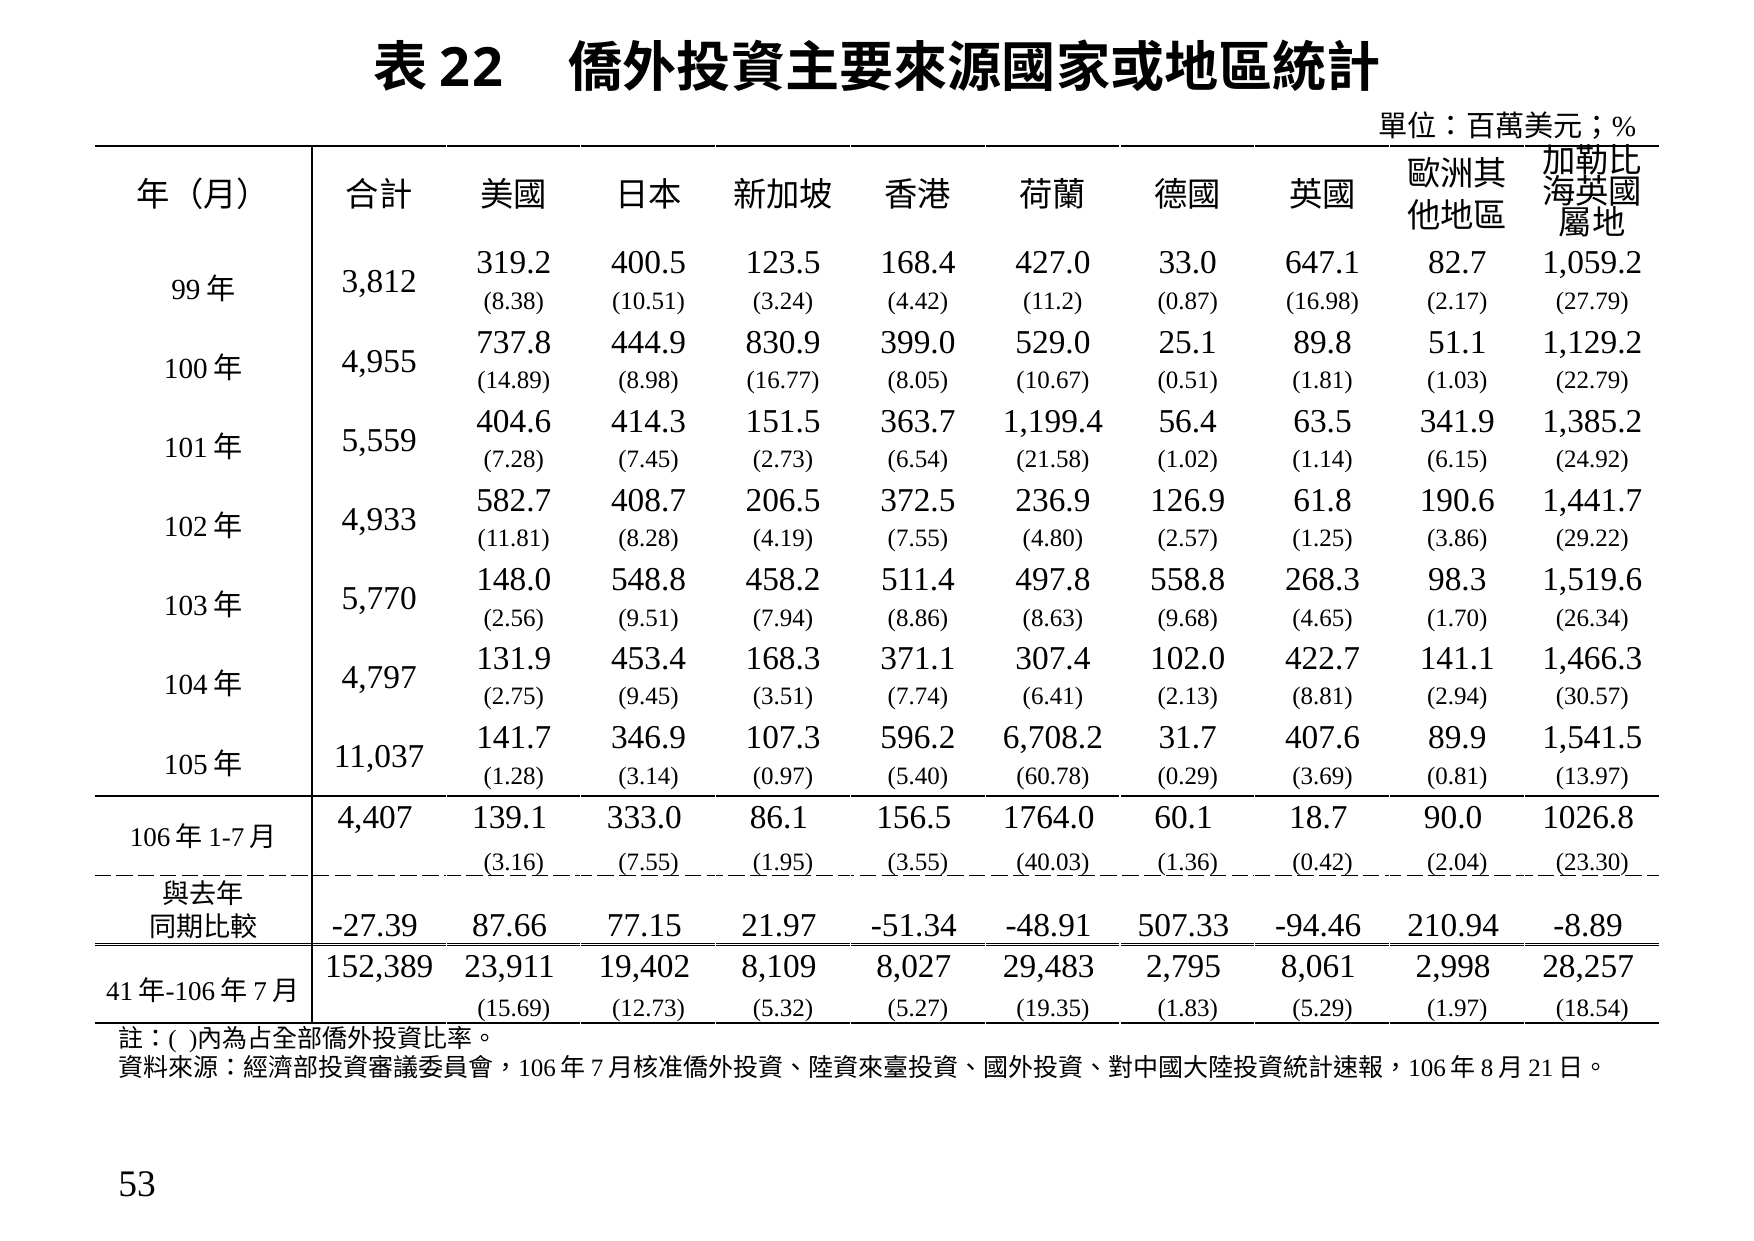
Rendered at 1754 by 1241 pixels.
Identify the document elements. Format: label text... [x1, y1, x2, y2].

table_cell 453.4 (9.45) [581, 637, 715, 716]
table_cell (1.83) [1121, 985, 1254, 1022]
table_cell 156.5 [851, 797, 985, 835]
table_cell 582.7 (11.81) [447, 479, 580, 557]
table_header 荷蘭 [986, 147, 1119, 241]
table_cell (19.35) [986, 985, 1119, 1022]
table_cell 87.66 [447, 875, 580, 943]
table_cell 86.1 [716, 797, 850, 835]
table_cell 151.5 (2.73) [716, 400, 850, 478]
table_cell 596.2 (5.40) [851, 717, 985, 795]
table_cell 427.0 (11.2) [986, 242, 1119, 320]
table_cell 1,385.2 (24.92) [1525, 400, 1659, 478]
table_cell 2,998 [1390, 946, 1524, 984]
table_cell 8,027 [851, 946, 985, 984]
table_cell (3.55) [851, 835, 985, 875]
table_header 美國 [447, 147, 580, 241]
table_cell (2.04) [1390, 835, 1524, 875]
table_cell 98.3 (1.70) [1390, 559, 1524, 637]
table_cell 100年 [95, 321, 311, 399]
table_cell 148.0 (2.56) [447, 559, 580, 637]
table_cell 105年 [95, 717, 311, 795]
table_cell (40.03) [986, 835, 1119, 875]
table_header 日本 [581, 147, 715, 241]
table_cell 51.1 (1.03) [1390, 321, 1524, 399]
table_cell (12.73) [581, 985, 715, 1022]
table_cell 90.0 [1390, 797, 1524, 835]
table_cell [313, 985, 446, 1022]
table_header 加勒比海英國屬地 [1525, 147, 1659, 241]
table_cell 168.4 (4.42) [851, 242, 985, 320]
table_cell 1,129.2 (22.79) [1525, 321, 1659, 399]
table_cell 737.8 (14.89) [447, 321, 580, 399]
table_cell 444.9 (8.98) [581, 321, 715, 399]
table_cell 5,559 [313, 400, 446, 478]
table_cell 123.5 (3.24) [716, 242, 850, 320]
table_cell 8,109 [716, 946, 850, 984]
table_cell 102年 [95, 479, 311, 557]
table_cell 23,911 [447, 946, 580, 984]
table_cell 29,483 [986, 946, 1119, 984]
table_cell 307.4 (6.41) [986, 637, 1119, 716]
table_cell 1,441.7 (29.22) [1525, 479, 1659, 557]
table_cell 507.33 [1121, 875, 1254, 943]
table_header 德國 [1121, 147, 1254, 241]
table_cell 103年 [95, 559, 311, 637]
table_cell 139.1 [447, 797, 580, 835]
table_cell 399.0 (8.05) [851, 321, 985, 399]
table_cell 458.2 (7.94) [716, 559, 850, 637]
table_cell 422.7 (8.81) [1255, 637, 1389, 716]
table_cell 372.5 (7.55) [851, 479, 985, 557]
table_cell 107.3 (0.97) [716, 717, 850, 795]
table_cell 168.3 (3.51) [716, 637, 850, 716]
table_cell -51.34 [851, 875, 985, 943]
table_cell 99年 [95, 242, 311, 320]
table_header 合計 [313, 147, 446, 241]
table_cell (18.54) [1525, 985, 1659, 1022]
table_cell 33.0 (0.87) [1121, 242, 1254, 320]
table_cell 529.0 (10.67) [986, 321, 1119, 399]
table_cell 236.9 (4.80) [986, 479, 1119, 557]
table_cell 400.5 (10.51) [581, 242, 715, 320]
table_cell 1,466.3 (30.57) [1525, 637, 1659, 716]
table_cell (1.97) [1390, 985, 1524, 1022]
table_cell 4,797 [313, 637, 446, 716]
table_cell (23.30) [1525, 835, 1659, 875]
table_cell (0.42) [1255, 835, 1389, 875]
table_cell 2,795 [1121, 946, 1254, 984]
table_cell 319.2 (8.38) [447, 242, 580, 320]
table_cell (3.16) [447, 835, 580, 875]
table_cell 3,812 [313, 242, 446, 320]
table_cell 8,061 [1255, 946, 1389, 984]
table_cell [313, 835, 446, 875]
table_cell 89.8 (1.81) [1255, 321, 1389, 399]
table_cell 363.7 (6.54) [851, 400, 985, 478]
subtitle 表22 僑外投資主要來源國家或地區統計 [118, 24, 1636, 103]
table_cell 41年-106年7月 [95, 946, 311, 1022]
table_cell 141.1 (2.94) [1390, 637, 1524, 716]
table_cell 4,407 [313, 797, 446, 835]
table_cell 11,037 [313, 717, 446, 795]
table_cell 152,389 [313, 946, 446, 984]
table_cell 89.9 (0.81) [1390, 717, 1524, 795]
table_header 香港 [851, 147, 985, 241]
table_cell (5.27) [851, 985, 985, 1022]
table_cell 104年 [95, 637, 311, 716]
table_cell 341.9 (6.15) [1390, 400, 1524, 478]
table_cell 268.3 (4.65) [1255, 559, 1389, 637]
table_cell 21.97 [716, 875, 850, 943]
table_cell 190.6 (3.86) [1390, 479, 1524, 557]
table_cell 511.4 (8.86) [851, 559, 985, 637]
table_cell 82.7 (2.17) [1390, 242, 1524, 320]
table_cell 1764.0 [986, 797, 1119, 835]
table_cell 18.7 [1255, 797, 1389, 835]
table_cell (1.36) [1121, 835, 1254, 875]
table_cell 25.1 (0.51) [1121, 321, 1254, 399]
table_cell 1,541.5 (13.97) [1525, 717, 1659, 795]
table_cell (1.95) [716, 835, 850, 875]
table_cell 與去年 同期比較 [95, 875, 311, 943]
table_cell (5.32) [716, 985, 850, 1022]
table_cell 414.3 (7.45) [581, 400, 715, 478]
table_cell 346.9 (3.14) [581, 717, 715, 795]
table_cell -27.39 [313, 875, 446, 943]
table_cell (5.29) [1255, 985, 1389, 1022]
table_cell (7.55) [581, 835, 715, 875]
table_cell 407.6 (3.69) [1255, 717, 1389, 795]
table_cell 5,770 [313, 559, 446, 637]
table_cell 1,519.6 (26.34) [1525, 559, 1659, 637]
table_cell 4,933 [313, 479, 446, 557]
text 單位：百萬美元；% [118, 103, 1636, 145]
table_cell 333.0 [581, 797, 715, 835]
table_cell -48.91 [986, 875, 1119, 943]
table_cell 141.7 (1.28) [447, 717, 580, 795]
table_cell 408.7 (8.28) [581, 479, 715, 557]
text 資料來源：經濟部投資審議委員會，106年7月核准僑外投資、陸資來臺投資、國外投資、對中國大陸投資統計速報，106年8月21日。 [118, 1053, 1636, 1082]
table_header 英國 [1255, 147, 1389, 241]
table_cell 56.4 (1.02) [1121, 400, 1254, 478]
table_cell 77.15 [581, 875, 715, 943]
table_cell (15.69) [447, 985, 580, 1022]
table_cell 404.6 (7.28) [447, 400, 580, 478]
table_header 歐洲其他地區 [1390, 147, 1524, 241]
table_cell 102.0 (2.13) [1121, 637, 1254, 716]
table_cell -8.89 [1525, 875, 1659, 943]
table_cell 1,059.2 (27.79) [1525, 242, 1659, 320]
table_cell 210.94 [1390, 875, 1524, 943]
table_cell 371.1 (7.74) [851, 637, 985, 716]
table_cell 548.8 (9.51) [581, 559, 715, 637]
table_cell 558.8 (9.68) [1121, 559, 1254, 637]
table_header 年（月） [95, 147, 311, 241]
table_cell 497.8 (8.63) [986, 559, 1119, 637]
table_cell 4,955 [313, 321, 446, 399]
table_cell 126.9 (2.57) [1121, 479, 1254, 557]
table_cell -94.46 [1255, 875, 1389, 943]
table_cell 830.9 (16.77) [716, 321, 850, 399]
table_cell 1026.8 [1525, 797, 1659, 835]
table_cell 19,402 [581, 946, 715, 984]
table_cell 31.7 (0.29) [1121, 717, 1254, 795]
table_cell 61.8 (1.25) [1255, 479, 1389, 557]
table_cell 60.1 [1121, 797, 1254, 835]
table_cell 1,199.4 (21.58) [986, 400, 1119, 478]
table_cell 647.1 (16.98) [1255, 242, 1389, 320]
table_cell 28,257 [1525, 946, 1659, 984]
table_cell 63.5 (1.14) [1255, 400, 1389, 478]
table_cell 131.9 (2.75) [447, 637, 580, 716]
table_cell 6,708.2 (60.78) [986, 717, 1119, 795]
table_cell 106年1-7月 [95, 797, 311, 875]
table_cell 101年 [95, 400, 311, 478]
table_header 新加坡 [716, 147, 850, 241]
table_cell 206.5 (4.19) [716, 479, 850, 557]
text 註：( )內為占全部僑外投資比率。 [118, 1024, 1636, 1053]
